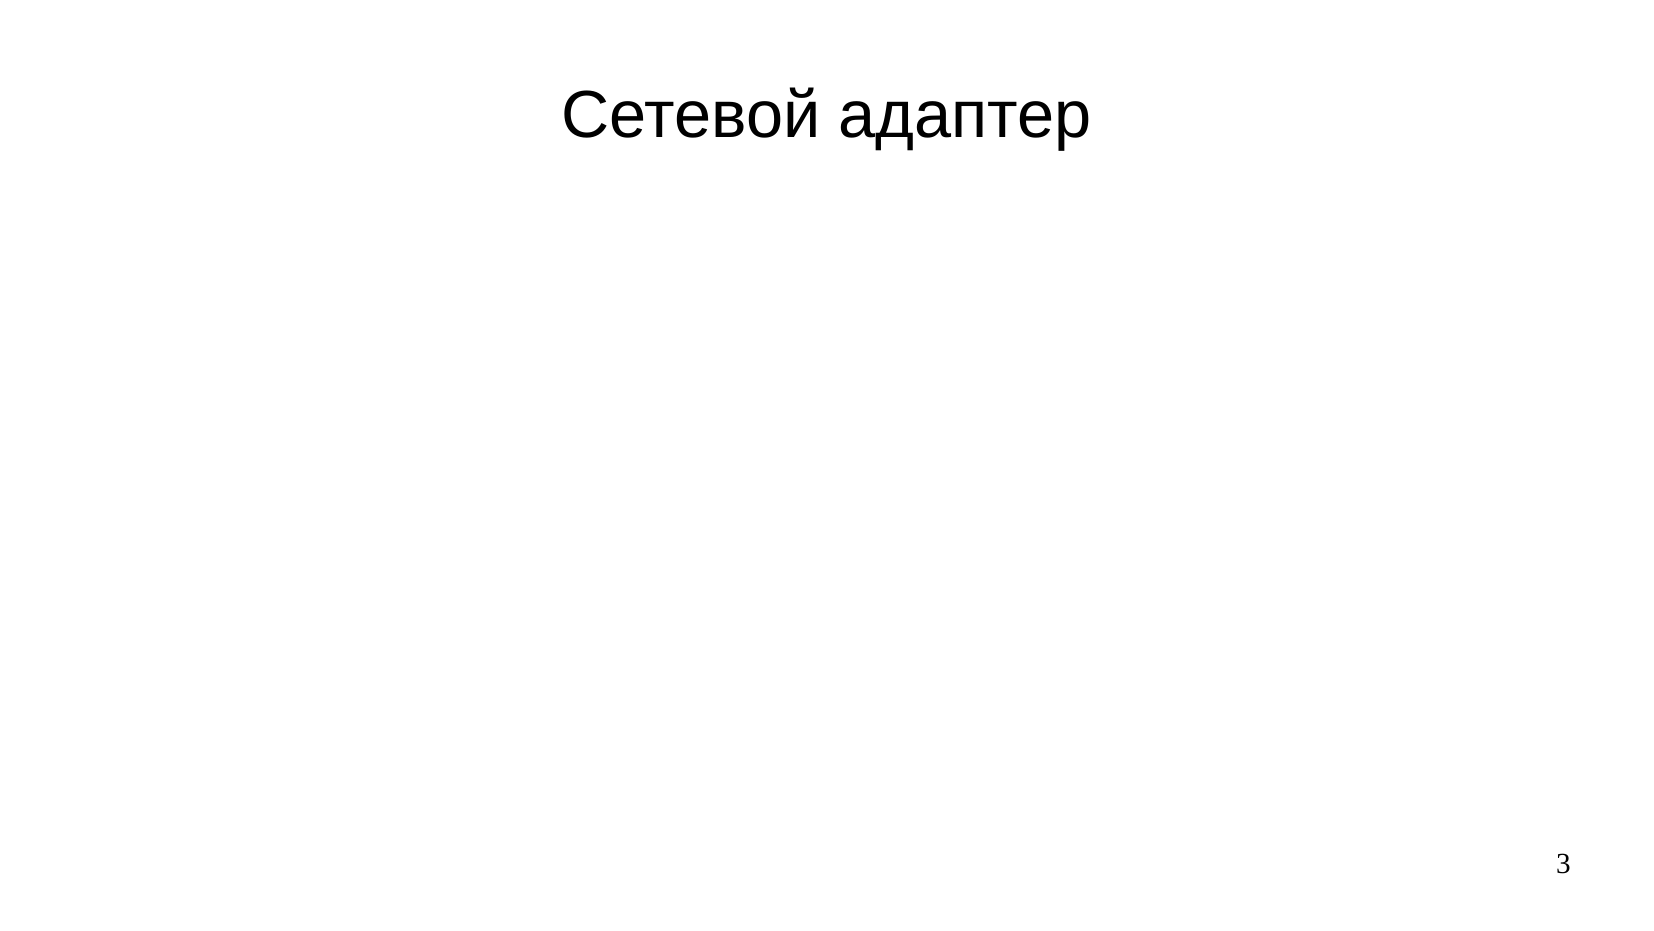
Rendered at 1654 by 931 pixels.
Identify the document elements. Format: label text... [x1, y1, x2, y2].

title Сетевой адаптер [82, 37, 1571, 193]
